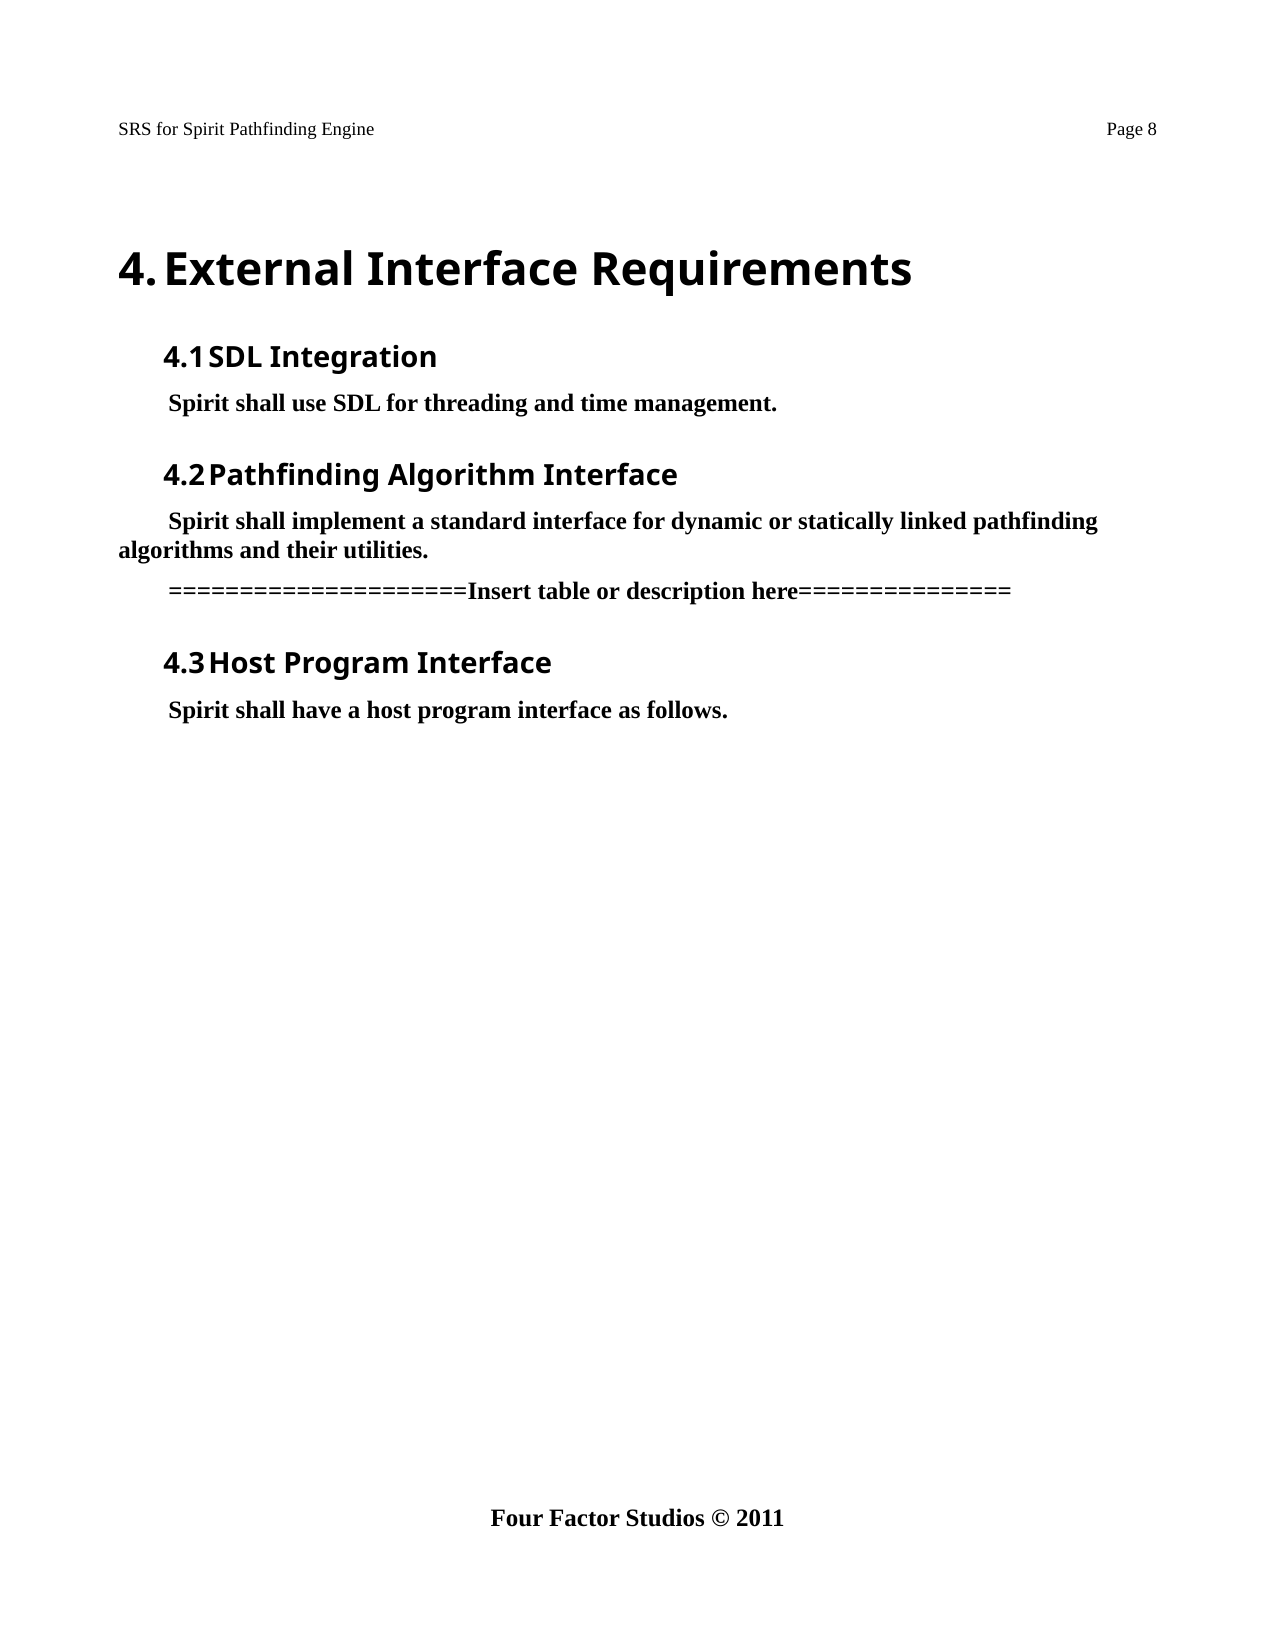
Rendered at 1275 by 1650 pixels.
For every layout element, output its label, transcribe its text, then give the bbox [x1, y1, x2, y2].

subtitle Pathfinding Algorithm Interface [163, 454, 1157, 494]
text Spirit shall have a host program interface as follows. [118, 695, 1157, 724]
subtitle Host Program Interface [163, 643, 1157, 682]
subtitle SDL Integration [163, 336, 1157, 376]
text Spirit shall use SDL for threading and time management. [118, 388, 1157, 417]
subtitle External Interface Requirements [118, 236, 1157, 298]
text Spirit shall implement a standard interface for dynamic or statically linked pathfinding algorithms and their utilities. [118, 506, 1157, 564]
text =====================Insert table or description here=============== [118, 576, 1157, 605]
